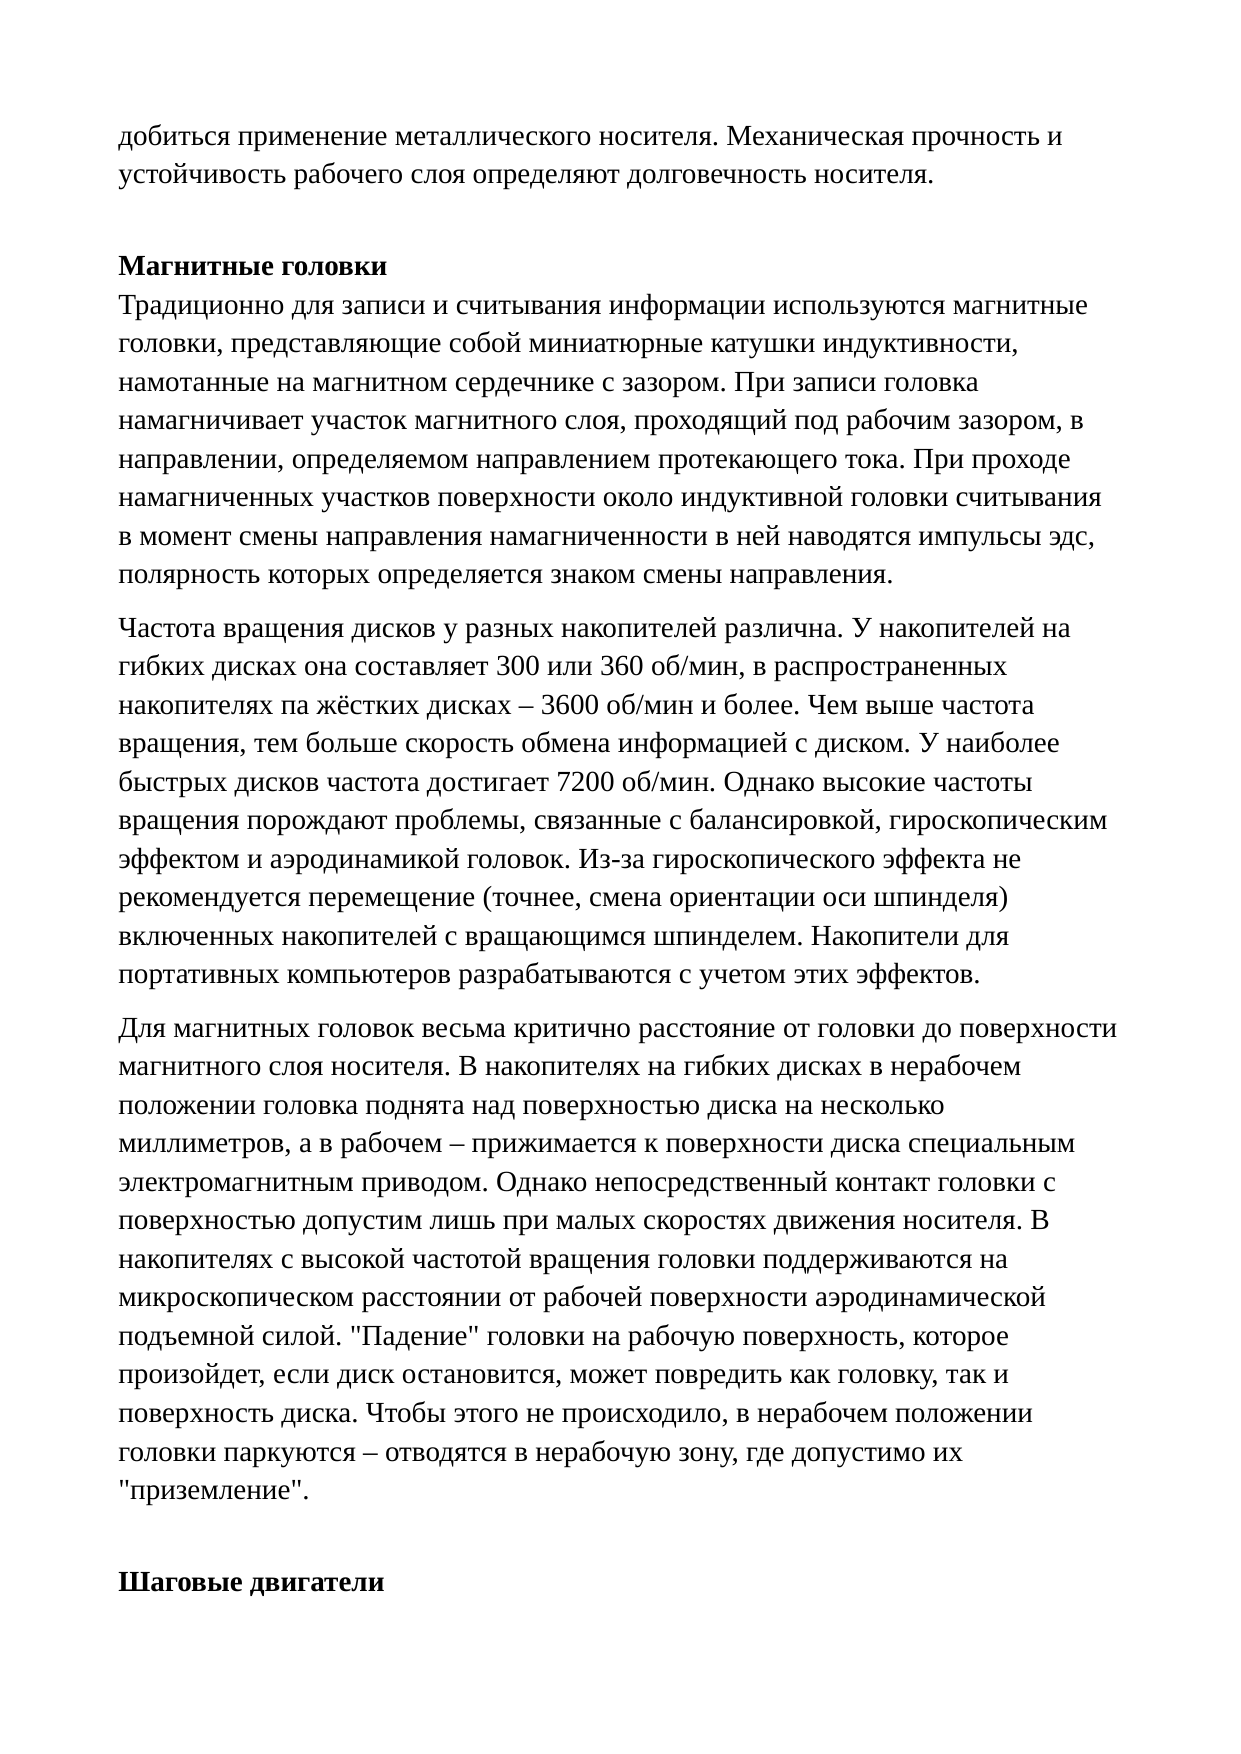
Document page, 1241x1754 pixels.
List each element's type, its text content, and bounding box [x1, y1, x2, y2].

text Шаговые двигатели [118, 1564, 1122, 1597]
text Магнитные головки [118, 248, 1122, 282]
text Частота вращения дисков у разных накопителей различна. У накопителей на гибких дисках она составляет 300 или 360 об/мин, в распространенных накопителях па жёстких дисках – 3600 об/мин и более. Чем выше частота вращения, тем больше скорость обмена информацией с диском. У наиболее быстрых дисков частота достигает 7200 об/мин. Однако высокие частоты вращения порождают проблемы, связанные с балансировкой, гироскопическим эффектом и аэродинамикой головок. Из-за гироскопического эффекта не рекомендуется перемещение (точнее, смена ориентации оси шпинделя) включенных накопителей с вращающимся шпинделем. Накопители для портативных компьютеров разрабатываются с учетом этих эффектов. [118, 610, 1122, 990]
text Традиционно для записи и считывания информации используются магнитные головки, представляющие собой миниатюрные катушки индуктивности, намотанные на магнитном сердечнике с зазором. При записи головка намагничивает участок магнитного слоя, проходящий под рабочим зазором, в направлении, определяемом направлением протекающего тока. При проходе намагниченных участков поверхности около индуктивной головки считывания в момент смены направления намагниченности в ней наводятся импульсы эдс, полярность которых определяется знаком смены направления. [118, 287, 1122, 590]
text Для магнитных головок весьма критично расстояние от головки до поверхности магнитного слоя носителя. В накопителях на гибких дисках в нерабочем положении головка поднята над поверхностью диска на несколько миллиметров, а в рабочем – прижимается к поверхности диска специальным электромагнитным приводом. Однако непосредственный контакт головки с поверхностью допустим лишь при малых скоростях движения носителя. В накопителях с высокой частотой вращения головки поддерживаются на микроскопическом расстоянии от рабочей поверхности аэродинамической подъемной силой. "Падение" головки на рабочую поверхность, которое произойдет, если диск остановится, может повредить как головку, так и поверхность диска. Чтобы этого не происходило, в нерабочем положении головки паркуются – отводятся в нерабочую зону, где допустимо их "приземление". [118, 1010, 1122, 1506]
text добиться применение металлического носителя. Механическая прочность и устойчивость рабочего слоя определяют долговечность носителя. [118, 118, 1122, 190]
